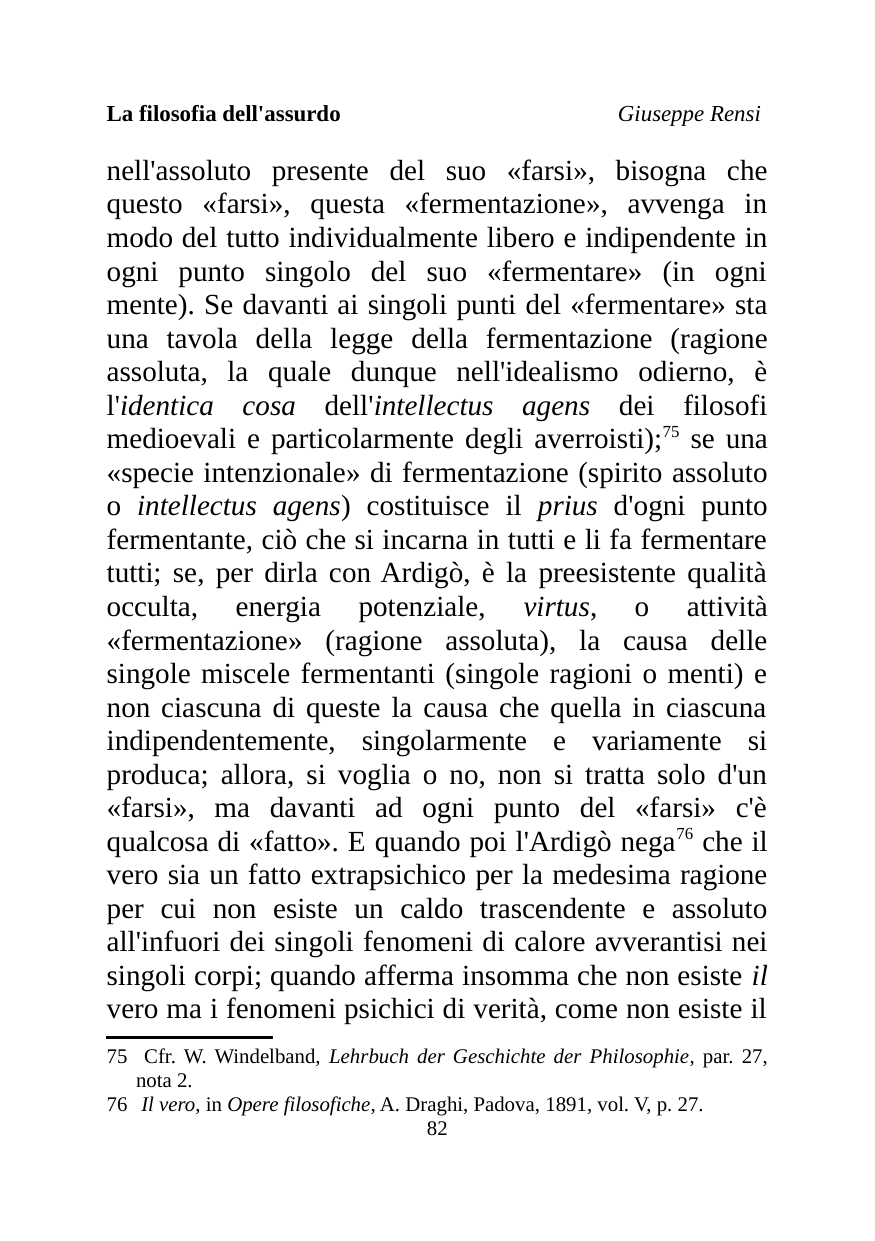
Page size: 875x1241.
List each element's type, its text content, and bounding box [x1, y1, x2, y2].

text nell'assoluto presente del suo «farsi», bisogna che questo «farsi», questa «fermentazione», avvenga in modo del tutto individualmente libero e indipendente in ogni punto singolo del suo «fermentare» (in ogni mente). Se davanti ai singoli punti del «fermentare» sta una tavola della legge della fermentazione (ragione assoluta, la quale dunque nell'idealismo odierno, è l'identica cosa dell'intellectus agens dei filosofi medioevali e particolarmente degli averroisti); se una «specie intenzionale» di fermentazione (spirito assoluto o intellectus agens) costituisce il prius d'ogni punto fermentante, ciò che si incarna in tutti e li fa fermentare tutti; se, per dirla con Ardigò, è la preesistente qualità occulta, energia potenziale, virtus, o attività «fermentazione» (ragione assoluta), la causa delle singole miscele fermentanti (singole ragioni o menti) e non ciascuna di queste la causa che quella in ciascuna indipendentemente, singolarmente e variamente si produca; allora, si voglia o no, non si tratta solo d'un «farsi», ma davanti ad ogni punto del «farsi» c'è qualcosa di «fatto». E quando poi l'Ardigò nega che il vero sia un fatto extrapsichico per la medesima ragione per cui non esiste un caldo trascendente e assoluto all'infuori dei singoli fenomeni di calore avverantisi nei singoli corpi; quando afferma insomma che non esiste il vero ma i fenomeni psichici di verità, come non esiste il [106, 153, 768, 1025]
text Il vero, in Opere filosofiche, A. Draghi, Padova, 1891, vol. V, p. 27. [106, 1092, 768, 1116]
text Cfr. W. Windelband, Lehrbuch der Geschichte der Philosophie, par. 27, nota 2. [106, 1043, 768, 1092]
